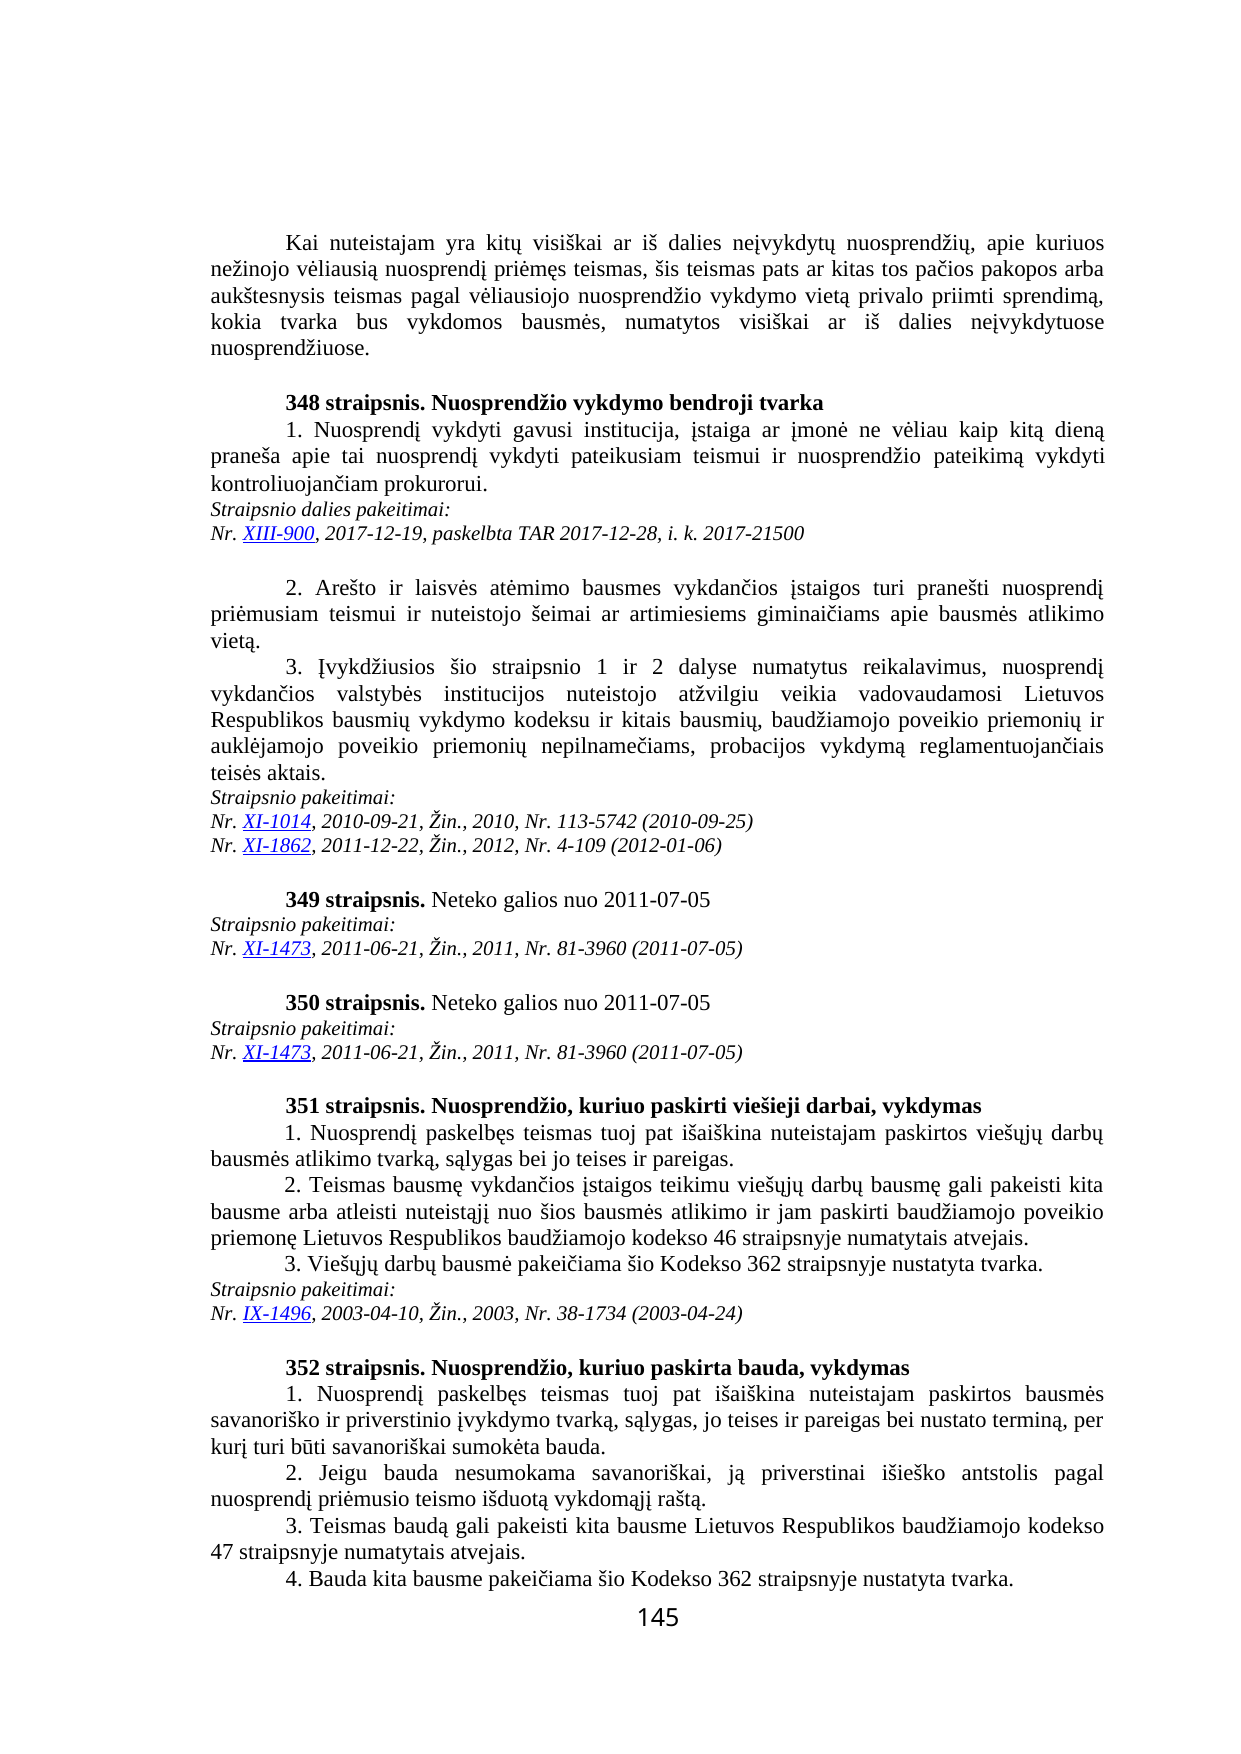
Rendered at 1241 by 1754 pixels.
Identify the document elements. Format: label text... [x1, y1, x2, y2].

text 352 straipsnis. Nuosprendžio, kuriuo paskirta bauda, vykdymas [210, 1354, 1105, 1380]
text 349 straipsnis. Neteko galios nuo 2011-07-05 [210, 886, 1105, 912]
text 2. Jeigu bauda nesumokama savanoriškai, ją priverstinai išieško antstolis pagal nuosprendį priėmusio teismo išduotą vykdomąjį raštą. [210, 1459, 1105, 1512]
text Nr. XI-1014, 2010-09-21, Žin., 2010, Nr. 113-5742 (2010-09-25) [210, 809, 1105, 833]
text 351 straipsnis. Nuosprendžio, kuriuo paskirti viešieji darbai, vykdymas [210, 1092, 1105, 1119]
text Nr. XI-1473, 2011-06-21, Žin., 2011, Nr. 81-3960 (2011-07-05) [210, 936, 1105, 960]
text Straipsnio pakeitimai: [210, 1016, 1105, 1039]
text Straipsnio pakeitimai: [210, 912, 1105, 936]
text 348 straipsnis. Nuosprendžio vykdymo bendroji tvarka [210, 389, 1105, 416]
text Nr. XIII-900, 2017-12-19, paskelbta TAR 2017-12-28, i. k. 2017-21500 [210, 521, 1105, 545]
text 2. Arešto ir laisvės atėmimo bausmes vykdančios įstaigos turi pranešti nuosprendį priėmusiam teismui ir nuteistojo šeimai ar artimiesiems giminaičiams apie bausmės atlikimo vietą. [210, 574, 1105, 653]
text 1. Nuosprendį vykdyti gavusi institucija, įstaiga ar įmonė ne vėliau kaip kitą dieną praneša apie tai nuosprendį vykdyti pateikusiam teismui ir nuosprendžio pateikimą vykdyti kontroliuojančiam prokurorui. [210, 416, 1105, 497]
text Straipsnio pakeitimai: [210, 1277, 1105, 1301]
text Nr. IX-1496, 2003-04-10, Žin., 2003, Nr. 38-1734 (2003-04-24) [210, 1301, 1105, 1325]
text 4. Bauda kita bausme pakeičiama šio Kodekso 362 straipsnyje nustatyta tvarka. [210, 1564, 1105, 1591]
text 1. Nuosprendį paskelbęs teismas tuoj pat išaiškina nuteistajam paskirtos viešųjų darbų bausmės atlikimo tvarką, sąlygas bei jo teises ir pareigas. [210, 1119, 1105, 1171]
text Kai nuteistajam yra kitų visiškai ar iš dalies neįvykdytų nuosprendžių, apie kuriuos nežinojo vėliausią nuosprendį priėmęs teismas, šis teismas pats ar kitas tos pačios pakopos arba aukštesnysis teismas pagal vėliausiojo nuosprendžio vykdymo vietą privalo priimti sprendimą, kokia tvarka bus vykdomos bausmės, numatytos visiškai ar iš dalies neįvykdytuose nuosprendžiuose. [210, 229, 1105, 361]
text 3. Viešųjų darbų bausmė pakeičiama šio Kodekso 362 straipsnyje nustatyta tvarka. [210, 1251, 1105, 1277]
text Straipsnio dalies pakeitimai: [210, 497, 1105, 521]
text Straipsnio pakeitimai: [210, 785, 1105, 809]
text Nr. XI-1473, 2011-06-21, Žin., 2011, Nr. 81-3960 (2011-07-05) [210, 1039, 1105, 1064]
text Nr. XI-1862, 2011-12-22, Žin., 2012, Nr. 4-109 (2012-01-06) [210, 833, 1105, 857]
text 1. Nuosprendį paskelbęs teismas tuoj pat išaiškina nuteistajam paskirtos bausmės savanoriško ir priverstinio įvykdymo tvarką, sąlygas, jo teises ir pareigas bei nustato terminą, per kurį turi būti savanoriškai sumokėta bauda. [210, 1380, 1105, 1459]
text 3. Įvykdžiusios šio straipsnio 1 ir 2 dalyse numatytus reikalavimus, nuosprendį vykdančios valstybės institucijos nuteistojo atžvilgiu veikia vadovaudamosi Lietuvos Respublikos bausmių vykdymo kodeksu ir kitais bausmių, baudžiamojo poveikio priemonių ir auklėjamojo poveikio priemonių nepilnamečiams, probacijos vykdymą reglamentuojančiais teisės aktais. [210, 653, 1105, 785]
text 3. Teismas baudą gali pakeisti kita bausme Lietuvos Respublikos baudžiamojo kodekso 47 straipsnyje numatytais atvejais. [210, 1512, 1105, 1564]
text 2. Teismas bausmę vykdančios įstaigos teikimu viešųjų darbų bausmę gali pakeisti kita bausme arba atleisti nuteistąjį nuo šios bausmės atlikimo ir jam paskirti baudžiamojo poveikio priemonę Lietuvos Respublikos baudžiamojo kodekso 46 straipsnyje numatytais atvejais. [210, 1171, 1105, 1251]
text 350 straipsnis. Neteko galios nuo 2011-07-05 [210, 989, 1105, 1016]
